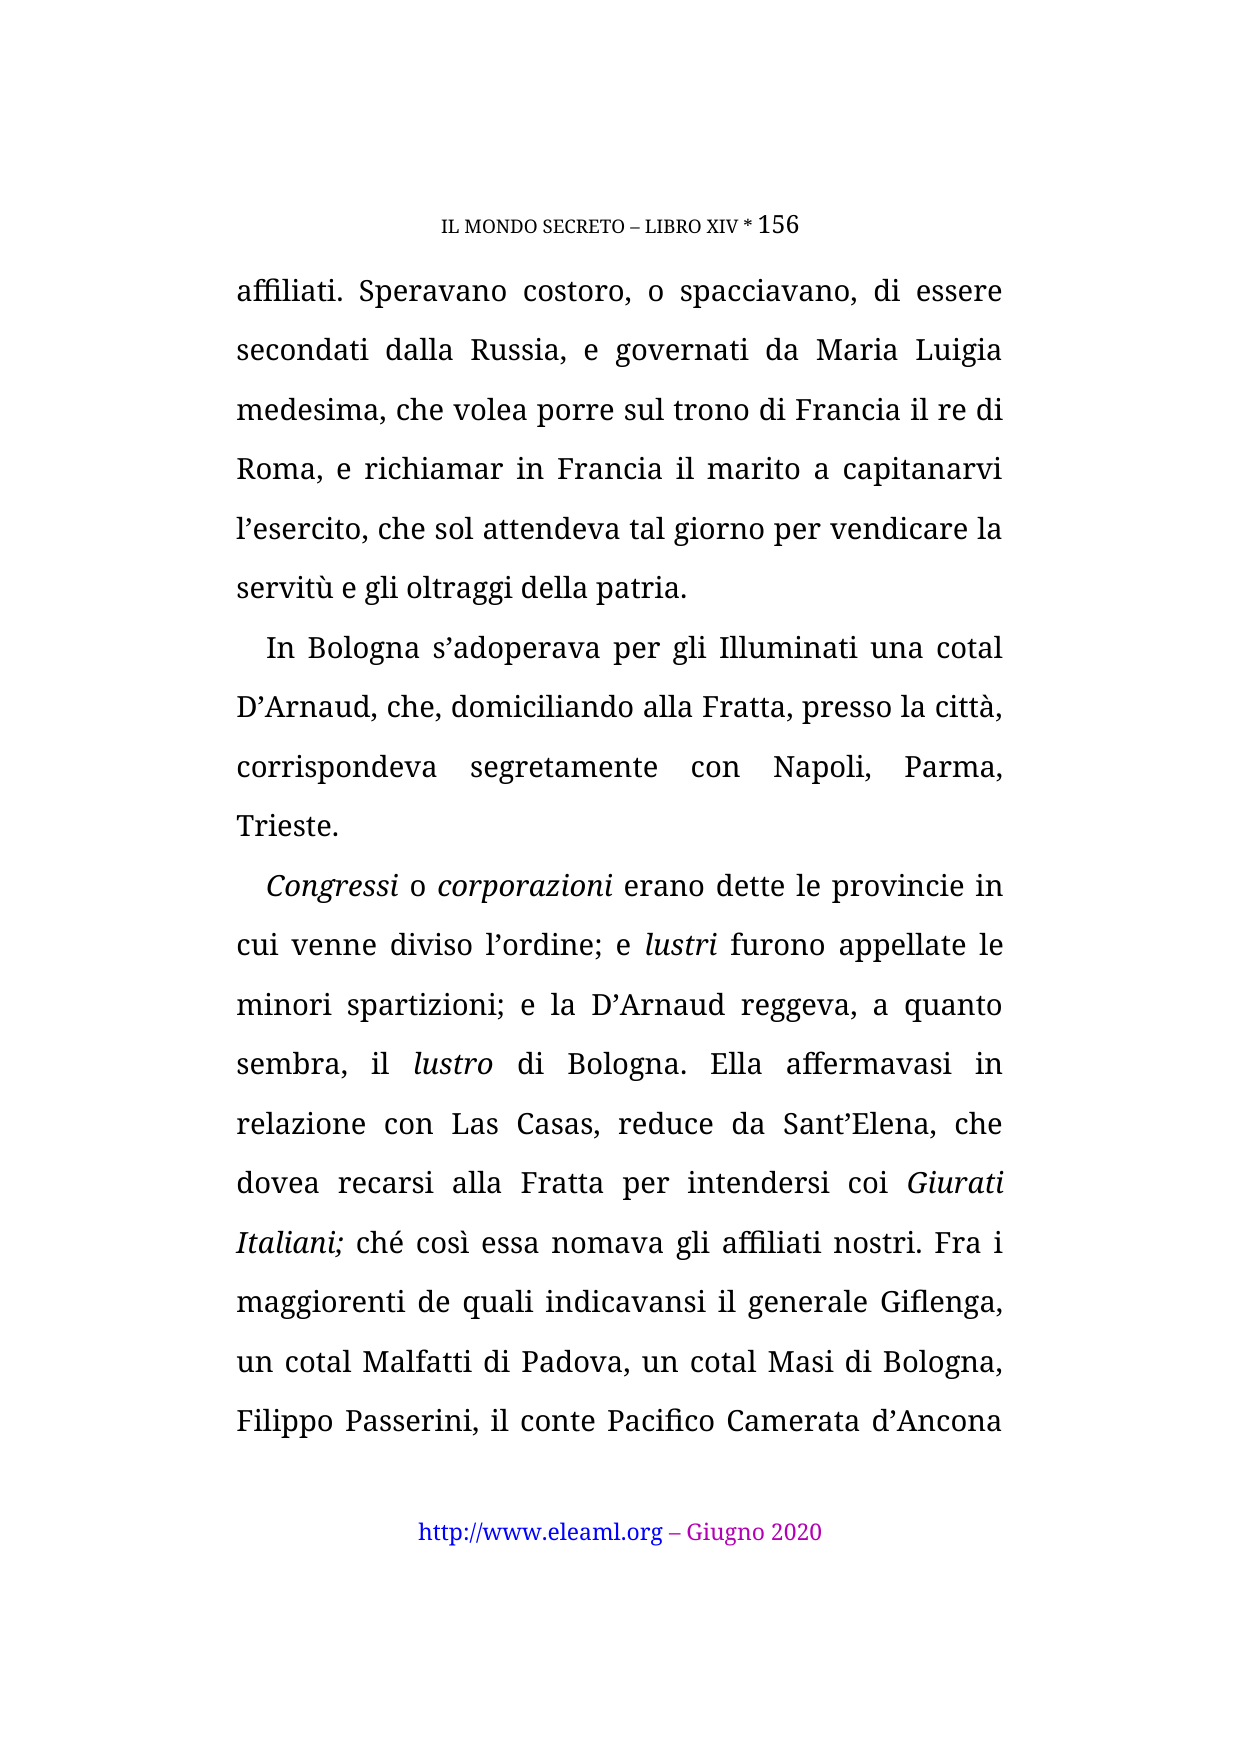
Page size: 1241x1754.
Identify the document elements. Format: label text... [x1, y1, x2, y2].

text Congressi o corporazioni erano dette le provincie in cui venne diviso l’ordine; e lustri furono appellate le minori spartizioni; e la D’Arnaud reggeva, a quanto sembra, il lustro di Bologna. Ella affermavasi in relazione con Las Casas, reduce da Sant’Elena, che dovea recarsi alla Fratta per intendersi coi Giurati Italiani; ché così essa nomava gli affiliati nostri. Fra i maggiorenti de quali indicavansi il generale Giflenga, un cotal Malfatti di Padova, un cotal Masi di Bologna, Filippo Passerini, il conte Pacifico Camerata d’Ancona [236, 865, 1004, 1440]
text In Bologna s’adoperava per gli Illuminati una cotal D’Arnaud, che, domiciliando alla Fratta, presso la città, corrispondeva segretamente con Napoli, Parma, Trieste. [236, 627, 1004, 845]
text affiliati. Speravano costoro, o spacciavano, di essere secondati dalla Russia, e governati da Maria Luigia medesima, che volea porre sul trono di Francia il re di Roma, e richiamar in Francia il marito a capitanarvi l’esercito, che sol attendeva tal giorno per vendicare la servitù e gli oltraggi della patria. [236, 270, 1004, 607]
